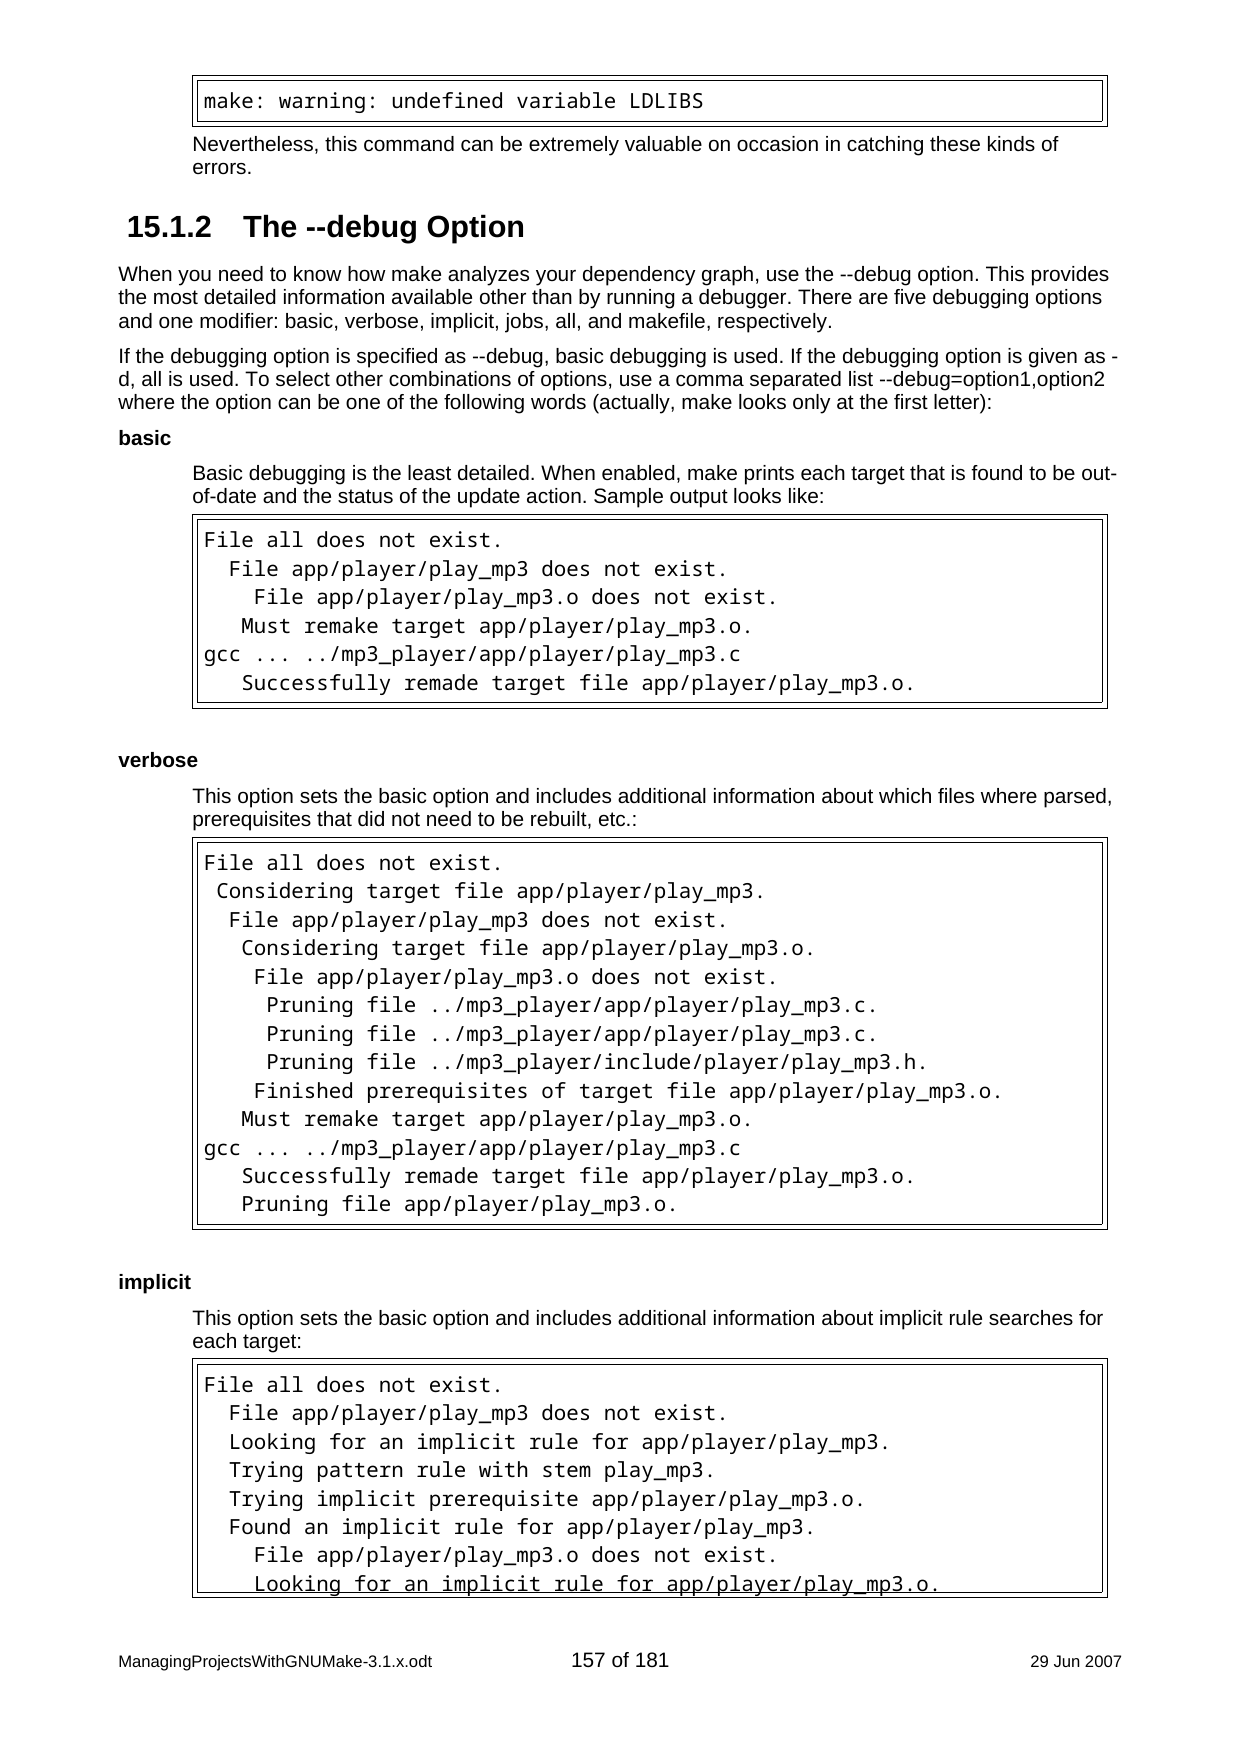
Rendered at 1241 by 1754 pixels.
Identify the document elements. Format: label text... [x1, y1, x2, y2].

text This option sets the basic option and includes additional information about which files where parsed, prerequisites that did not need to be rebuilt, etc.: [192, 784, 1122, 831]
text Trying implicit prerequisite app/player/play_mp3.o. [198, 1472, 1102, 1501]
text verbose [118, 749, 1122, 772]
text Pruning file app/player/play_mp3.o. [193, 1178, 1107, 1229]
text Trying pattern rule with stem play_mp3. [198, 1444, 1102, 1472]
text File app/player/play_mp3.o does not exist. [198, 1529, 1102, 1558]
text When you need to know how make analyzes your dependency graph, use the --debug option. This provides the most detailed information available other than by running a debugger. There are five debugging options and one modifier: basic, verbose, implicit, jobs, all, and makefile, respectively. [118, 263, 1122, 332]
text Successfully remade target file app/player/play_mp3.o. [198, 1149, 1102, 1178]
subtitle The --debug Option [118, 210, 1122, 244]
text File app/player/play_mp3 does not exist. [198, 1387, 1102, 1415]
text Pruning file ../mp3_player/include/player/play_mp3.h. [198, 1036, 1102, 1064]
text Pruning file ../mp3_player/app/player/play_mp3.c. [198, 1007, 1102, 1036]
text This option sets the basic option and includes additional information about implicit rule searches for each target: [192, 1306, 1122, 1352]
text Must remake target app/player/play_mp3.o. [198, 1093, 1102, 1121]
text Basic debugging is the least detailed. When enabled, make prints each target that is found to be out-of-date and the status of the update action. Sample output looks like: [192, 462, 1122, 508]
text File app/player/play_mp3.o does not exist. [198, 571, 1102, 599]
text If the debugging option is specified as --debug, basic debugging is used. If the debugging option is given as -d, all is used. To select other combinations of options, use a comma separated list --debug=option1,option2 where the option can be one of the following words (actually, make looks only at the first letter): [118, 344, 1122, 414]
text File all does not exist. [193, 515, 1107, 542]
text gcc ... ../mp3_player/app/player/play_mp3.c [198, 1121, 1102, 1149]
text Considering target file app/player/play_mp3.o. [198, 922, 1102, 951]
text Looking for an implicit rule for app/player/play_mp3.o. [193, 1558, 1107, 1597]
text Looking for an implicit rule for app/player/play_mp3. [198, 1415, 1102, 1444]
text Successfully remade target file app/player/play_mp3.o. [193, 656, 1107, 708]
text Must remake target app/player/play_mp3.o. [198, 599, 1102, 628]
text gcc ... ../mp3_player/app/player/play_mp3.c [198, 628, 1102, 656]
text File all does not exist. [193, 838, 1107, 865]
text implicit [118, 1271, 1122, 1294]
text Finished prerequisites of target file app/player/play_mp3.o. [198, 1064, 1102, 1093]
text Nevertheless, this command can be extremely valuable on occasion in catching these kinds of errors. [192, 132, 1122, 179]
text make: warning: undefined variable LDLIBS [193, 76, 1107, 126]
text Found an implicit rule for app/player/play_mp3. [198, 1501, 1102, 1529]
text Considering target file app/player/play_mp3. [198, 865, 1102, 894]
text File app/player/play_mp3.o does not exist. [198, 951, 1102, 979]
text Pruning file ../mp3_player/app/player/play_mp3.c. [198, 979, 1102, 1007]
text File app/player/play_mp3 does not exist. [198, 542, 1102, 571]
text File app/player/play_mp3 does not exist. [198, 894, 1102, 922]
text basic [118, 426, 1122, 449]
text File all does not exist. [193, 1359, 1107, 1387]
